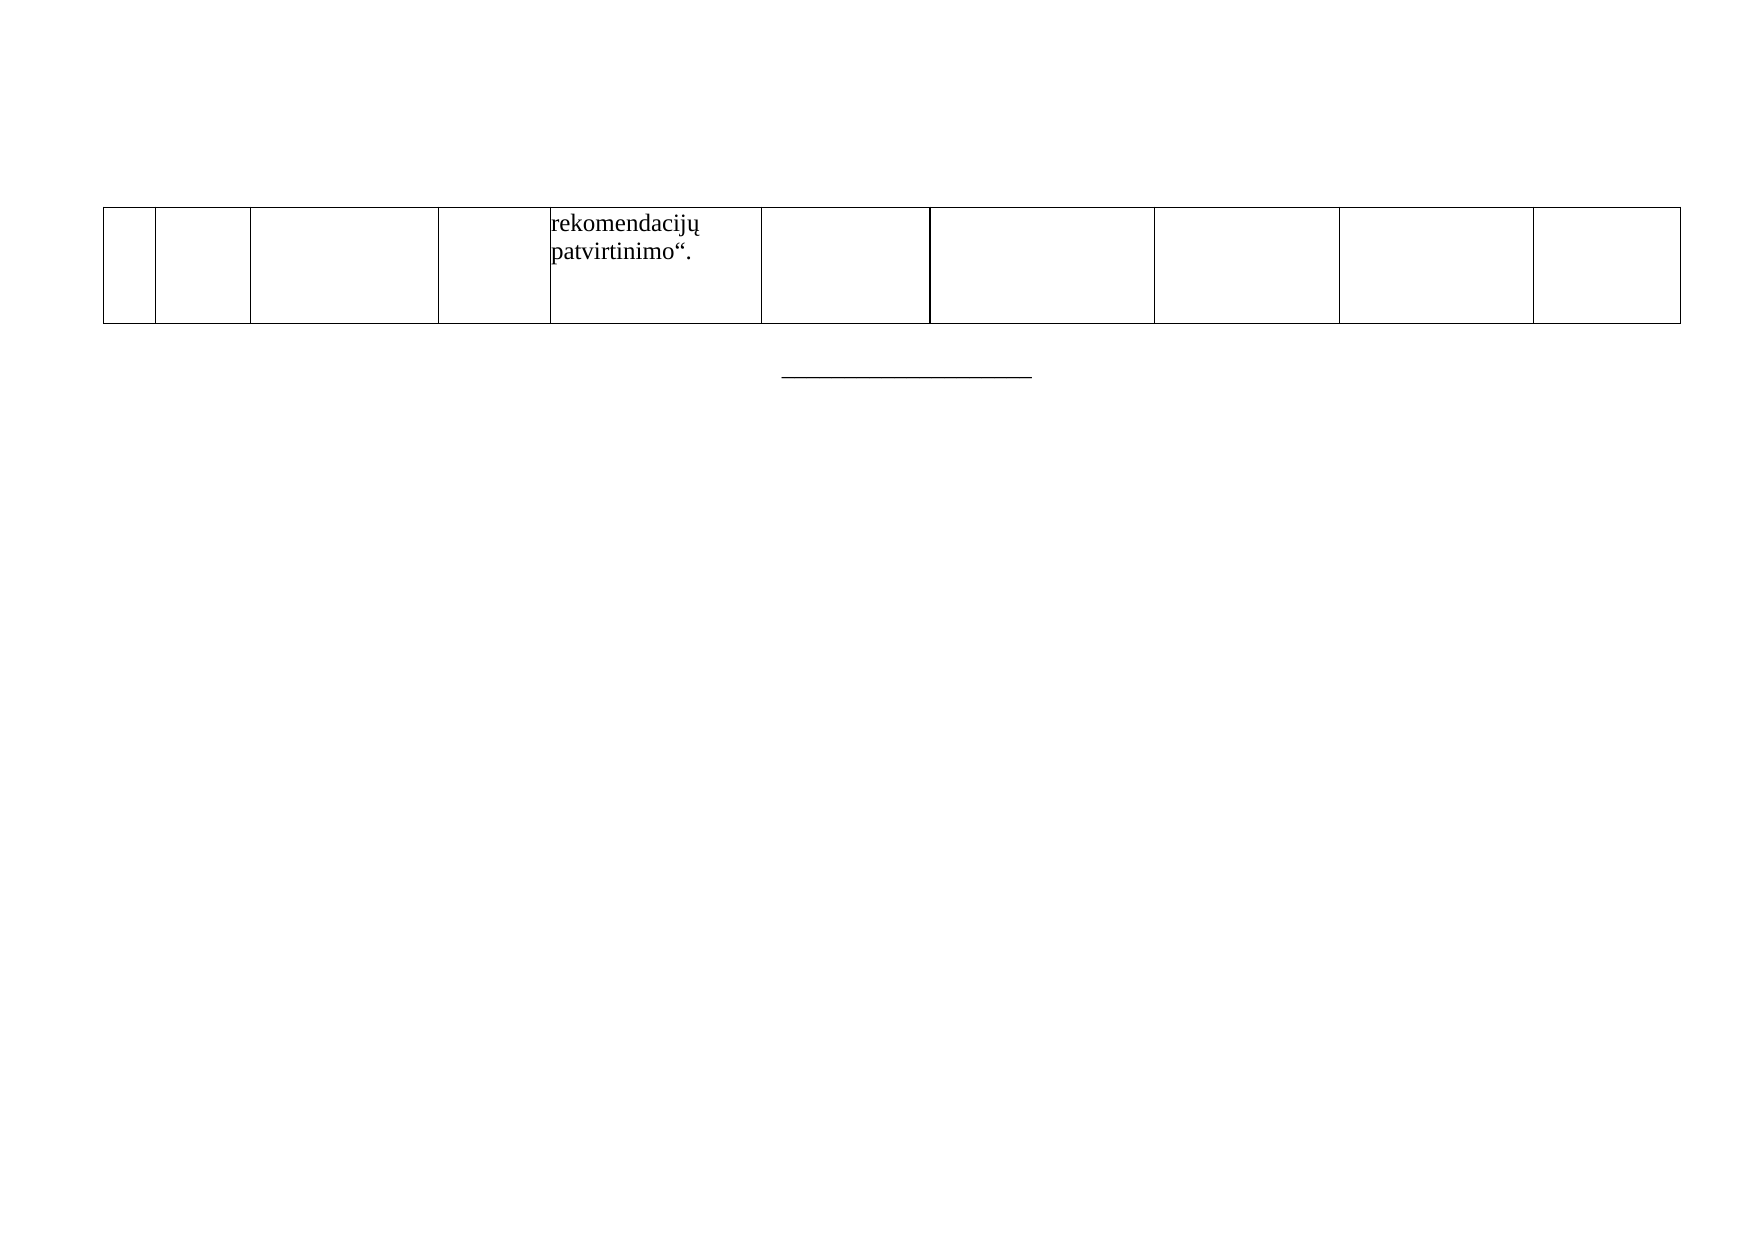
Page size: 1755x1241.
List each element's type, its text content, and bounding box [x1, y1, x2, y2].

table_cell [931, 208, 1154, 323]
table_cell [762, 208, 929, 323]
table_cell [1155, 208, 1339, 323]
table_cell [156, 208, 250, 323]
table_cell [251, 208, 438, 323]
table_cell rekomendacijų patvirtinimo“. [551, 208, 761, 323]
table_cell [1534, 208, 1680, 323]
table_cell [1340, 208, 1533, 323]
text ____________________ [118, 352, 1695, 381]
table_cell [439, 208, 550, 323]
table_cell [104, 208, 155, 323]
